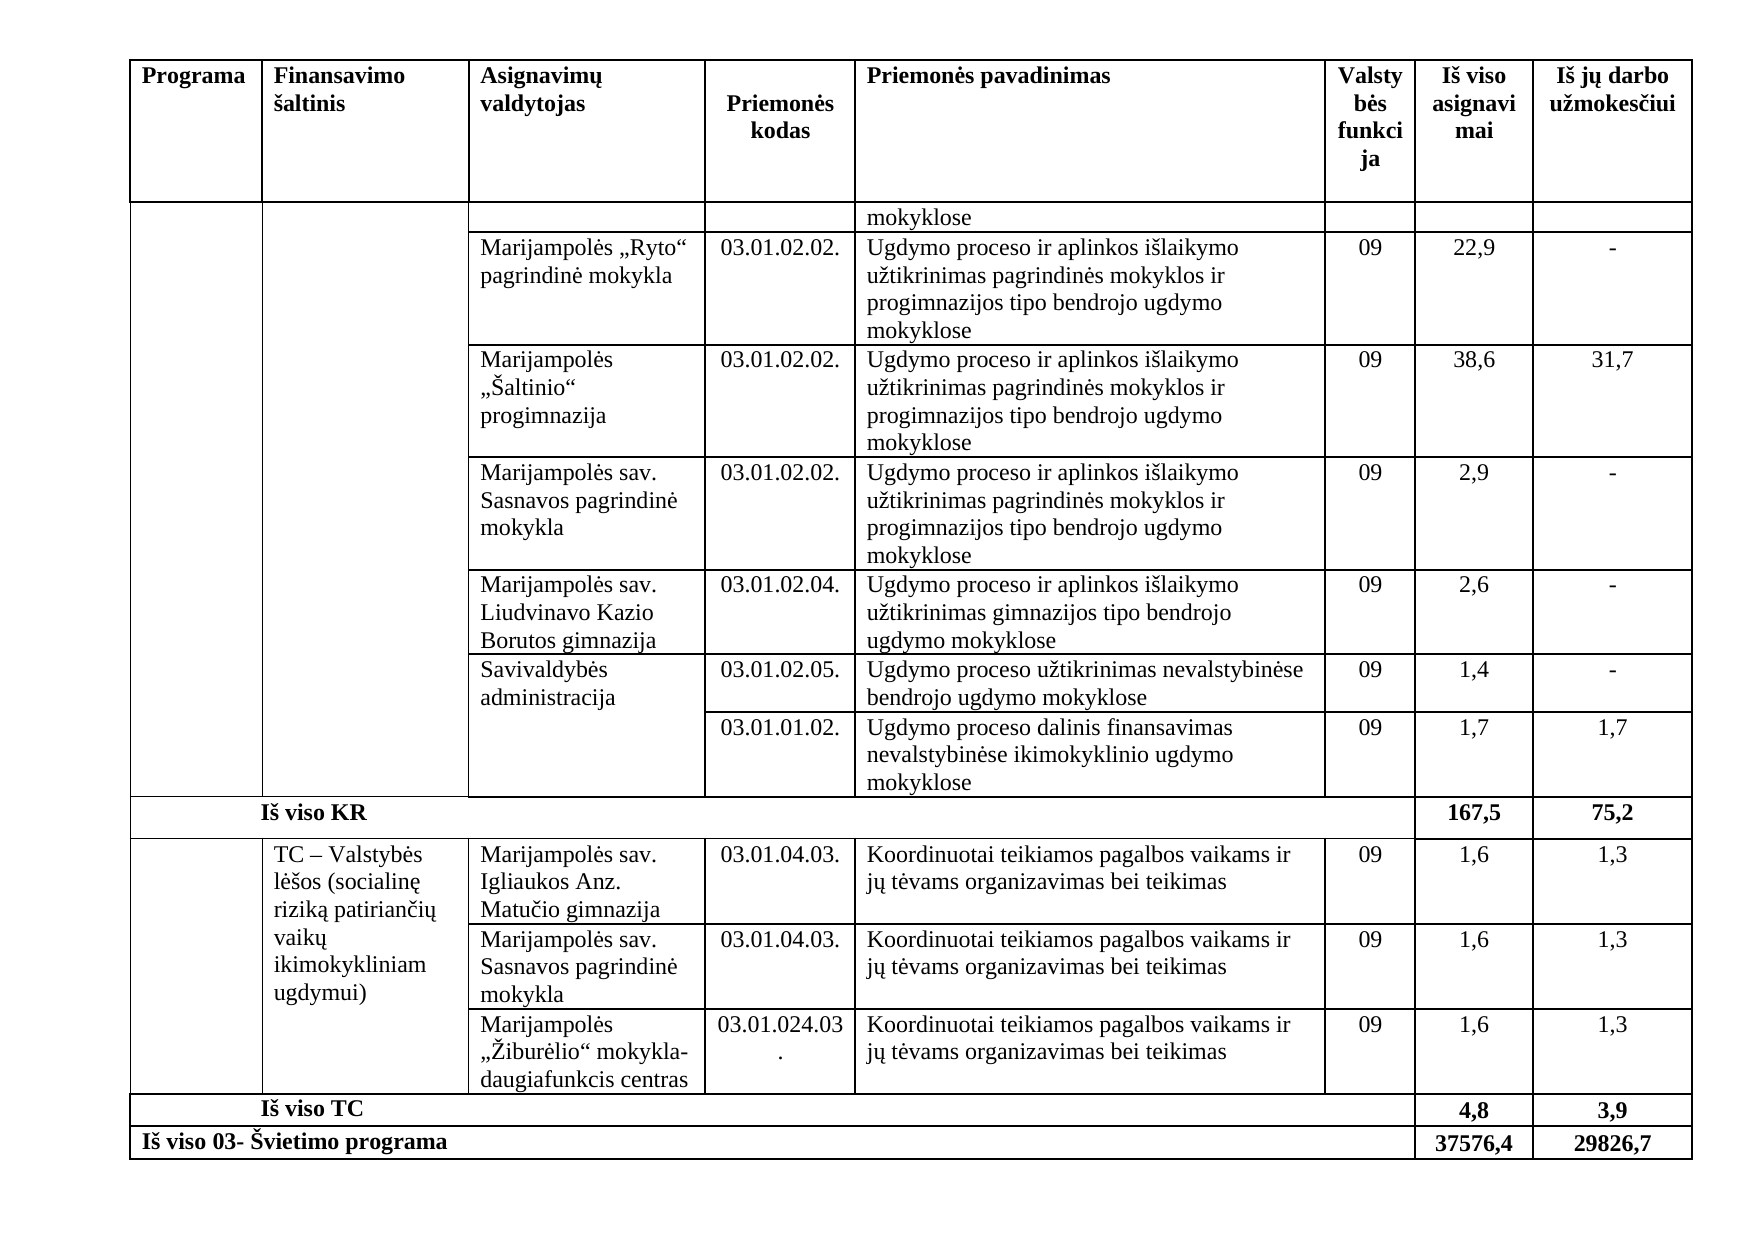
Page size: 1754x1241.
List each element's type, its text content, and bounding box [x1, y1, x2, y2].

table_cell 09 [1326, 233, 1414, 343]
table_cell 1,3 [1534, 1010, 1691, 1092]
table_cell Marijampolės sav. Igliaukos Anz. Matučio gimnazija [469, 839, 704, 923]
table_cell 03.01.02.04. [706, 571, 854, 653]
table_cell 03.01.02.02. [706, 458, 854, 568]
table_cell Ugdymo proceso ir aplinkos išlaikymo užtikrinimas pagrindinės mokyklos ir progimnazijos tipo bendrojo ugdymo mokyklose [856, 458, 1324, 568]
table_cell Koordinuotai teikiamos pagalbos vaikams ir jų tėvams organizavimas bei teikimas [856, 1010, 1324, 1092]
table_cell 75,2 [1534, 798, 1691, 838]
table_cell Iš viso 03- Švietimo programa [131, 1127, 1414, 1158]
table_cell Iš viso TC [131, 1095, 1414, 1125]
table_cell 09 [1326, 713, 1414, 796]
table_header Asignavimų valdytojas [470, 61, 704, 172]
table_cell 37576,4 [1416, 1127, 1532, 1158]
table_cell 1,3 [1534, 840, 1691, 923]
table_header Priemonės kodas [706, 61, 854, 172]
table_cell Koordinuotai teikiamos pagalbos vaikams ir jų tėvams organizavimas bei teikimas [856, 925, 1324, 1007]
table_cell 1,4 [1416, 655, 1532, 711]
table_cell Savivaldybės administracija [469, 655, 704, 796]
table_cell [1416, 203, 1532, 231]
table_cell 03.01.01.02. [706, 713, 854, 796]
table_cell 2,6 [1416, 571, 1532, 653]
table_cell Ugdymo proceso užtikrinimas nevalstybinėse bendrojo ugdymo mokyklose [856, 655, 1324, 711]
table_cell - [1534, 203, 1691, 231]
table_cell [706, 172, 854, 201]
table_cell 3,9 [1534, 1095, 1691, 1125]
table_cell - [1534, 571, 1691, 653]
table_cell - [1534, 655, 1691, 711]
table_header Iš viso asignavimai [1416, 61, 1532, 201]
table_cell Ugdymo proceso ir aplinkos išlaikymo užtikrinimas pagrindinės mokyklos ir progimnazijos tipo bendrojo ugdymo mokyklose [856, 233, 1324, 343]
table_cell 09 [1326, 346, 1414, 456]
table_header Programa [131, 61, 261, 172]
table_cell 4,8 [1416, 1095, 1532, 1125]
table_cell Marijampolės sav. Sasnavos pagrindinė mokykla [469, 458, 704, 568]
table_cell 1,7 [1416, 713, 1532, 796]
table_cell 1,6 [1416, 840, 1532, 923]
table_cell 03.01.04.03. [706, 839, 854, 923]
table_cell 1,3 [1534, 925, 1691, 1007]
table_header Valstybės funkcija [1326, 61, 1414, 172]
table_cell Marijampolės „Žiburėlio“ mokykla-daugiafunkcis centras [469, 1010, 704, 1092]
table_cell [263, 172, 468, 201]
table_cell 29826,7 [1534, 1127, 1691, 1158]
table_cell [470, 172, 704, 201]
table_cell [131, 172, 261, 201]
table_cell 1,7 [1534, 713, 1691, 796]
table_cell 09 [1326, 839, 1414, 923]
table_cell Ugdymo proceso ir aplinkos išlaikymo užtikrinimas gimnazijos tipo bendrojo ugdymo mokyklose [856, 571, 1324, 653]
table_cell - [1534, 458, 1691, 568]
table_cell 03.01.04.03. [706, 925, 854, 1007]
table_cell Marijampolės sav. Sasnavos pagrindinė mokykla [469, 925, 704, 1007]
table_cell [263, 231, 468, 796]
table_cell 22,9 [1416, 233, 1532, 343]
table_cell [469, 203, 704, 231]
table_cell 38,6 [1416, 346, 1532, 456]
table_cell 09 [1326, 571, 1414, 653]
table_cell 03.01.024.03. [706, 1010, 854, 1092]
table_cell 2,9 [1416, 458, 1532, 568]
table_cell 09 [1326, 655, 1414, 711]
table_cell 03.01.02.02. [706, 233, 854, 343]
table_cell 1,6 [1416, 1010, 1532, 1092]
table_cell [1326, 172, 1414, 201]
table_header Iš jų darbo užmokesčiui [1534, 61, 1691, 201]
table_cell 1,6 [1416, 925, 1532, 1007]
table_cell Ugdymo proceso dalinis finansavimas nevalstybinėse ikimokyklinio ugdymo mokyklose [856, 713, 1324, 796]
table_cell Ugdymo proceso ir aplinkos išlaikymo užtikrinimas pagrindinės mokyklos ir progimnazijos tipo bendrojo ugdymo mokyklose [856, 346, 1324, 456]
table_cell [706, 203, 854, 231]
table_cell - [1534, 233, 1691, 343]
table_cell 09 [1326, 1010, 1414, 1092]
table_cell 167,5 [1416, 798, 1532, 838]
table_cell 31,7 [1534, 346, 1691, 456]
table_cell [856, 172, 1324, 201]
table_cell [1326, 203, 1414, 231]
table_cell Iš viso KR [131, 797, 1414, 838]
table_header Finansavimo šaltinis [263, 61, 468, 172]
table_cell 03.01.02.02. [706, 346, 854, 456]
table_header Priemonės pavadinimas [856, 61, 1324, 172]
table_cell Marijampolės sav. Liudvinavo Kazio Borutos gimnazija [469, 571, 704, 653]
table_cell Marijampolės „Šaltinio“ progimnazija [469, 346, 704, 456]
table_cell [131, 203, 262, 796]
table_cell Marijampolės „Ryto“ pagrindinė mokykla [469, 233, 704, 343]
table_cell 09 [1326, 925, 1414, 1007]
table_cell Koordinuotai teikiamos pagalbos vaikams ir jų tėvams organizavimas bei teikimas [856, 839, 1324, 923]
table_cell mokyklose [856, 203, 1324, 231]
table_cell 03.01.02.05. [706, 655, 854, 711]
table_cell 09 [1326, 458, 1414, 568]
table_cell [263, 203, 468, 231]
table_cell TC – Valstybės lėšos (socialinę riziką patiriančių vaikų ikimokykliniam ugdymui) [263, 839, 468, 1092]
table_cell [131, 839, 262, 1092]
